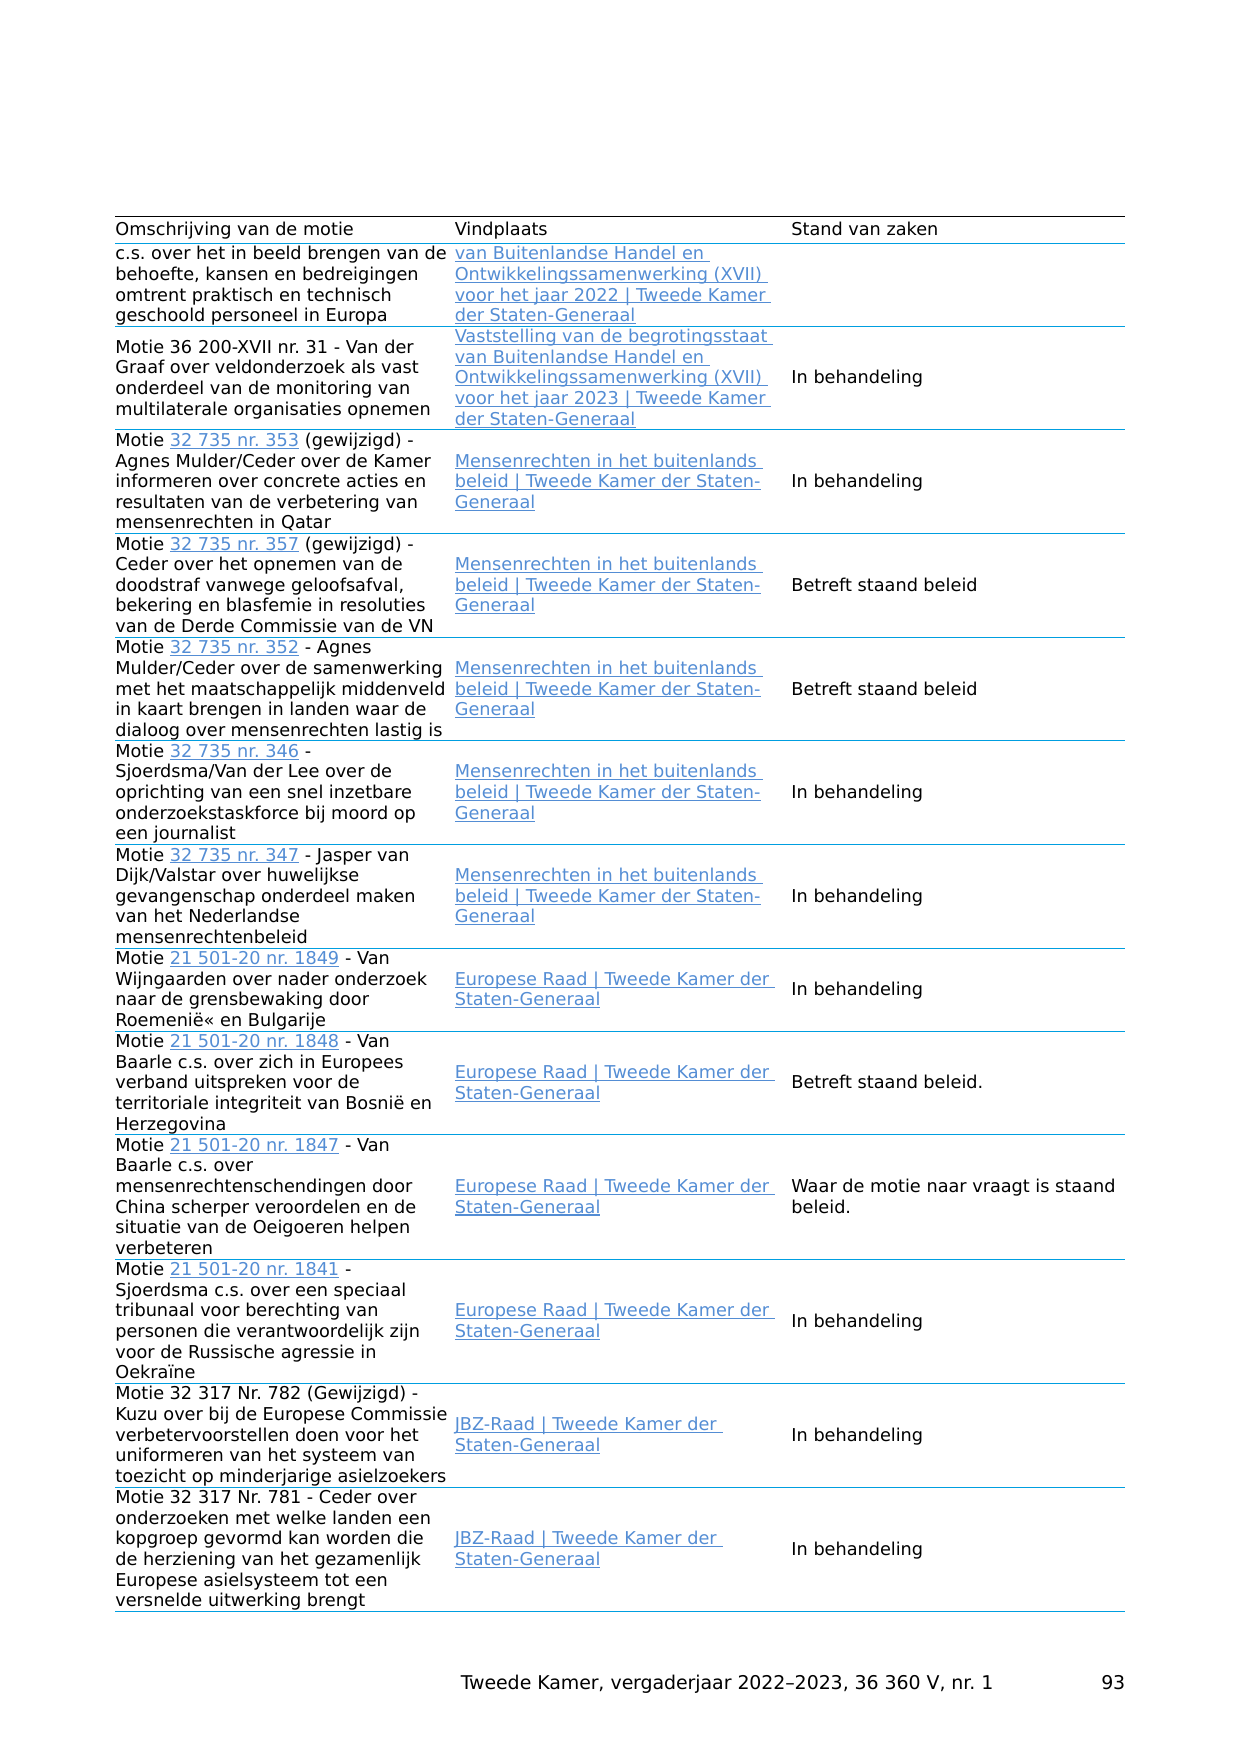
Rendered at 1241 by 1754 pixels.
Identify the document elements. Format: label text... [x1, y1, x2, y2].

table_cell In behandeling [788, 741, 1125, 844]
table_cell Vaststelling van de begrotingsstaat van Buitenlandse Handel en Ontwikkelingssamenwerking (XVII) voor het jaar 2023 | Tweede Kamer der Staten-Generaal [452, 327, 788, 429]
table_cell JBZ-Raad | Tweede Kamer der Staten-Generaal [452, 1384, 788, 1486]
table_cell Europese Raad | Tweede Kamer der Staten-Generaal [452, 1032, 788, 1134]
table_cell JBZ-Raad | Tweede Kamer der Staten-Generaal [452, 1488, 788, 1611]
table_cell Omschrijving van de motie [115, 217, 452, 243]
table_cell Mensenrechten in het buitenlands beleid | Tweede Kamer der Staten-Generaal [452, 430, 788, 533]
table_cell Stand van zaken [788, 217, 1125, 243]
table_cell Motie 32 735 nr. 352 - Agnes Mulder/Ceder over de samenwerking met het maatschappelijk middenveld in kaart brengen in landen waar de dialoog over mensenrechten lastig is [115, 638, 452, 740]
table_cell Motie 32 735 nr. 357 (gewijzigd) - Ceder over het opnemen van de doodstraf vanwege geloofsafval, bekering en blasfemie in resoluties van de Derde Commissie van de VN [115, 534, 452, 637]
table_cell Waar de motie naar vraagt is staand beleid. [788, 1135, 1125, 1258]
table_cell Motie 32 317 Nr. 782 (Gewijzigd) - Kuzu over bij de Europese Commissie verbetervoorstellen doen voor het uniformeren van het systeem van toezicht op minderjarige asielzoekers [115, 1384, 452, 1486]
table_header Door de Staten-Generaal aanvaarde moties [115, 191, 1125, 216]
table_cell Motie 21 501-20 nr. 1847 - Van Baarle c.s. over mensenrechtenschendingen door China scherper veroordelen en de situatie van de Oeigoeren helpen verbeteren [115, 1135, 452, 1258]
table_cell c.s. over het in beeld brengen van de behoefte, kansen en bedreigingen omtrent praktisch en technisch geschoold personeel in Europa [115, 244, 452, 326]
table_cell Betreft staand beleid. [788, 1032, 1125, 1134]
table_cell Motie 21 501-20 nr. 1849 - Van Wijngaarden over nader onderzoek naar de grensbewaking door Roemenië« en Bulgarije [115, 949, 452, 1031]
table_cell Motie 32 735 nr. 346 - Sjoerdsma/Van der Lee over de oprichting van een snel inzetbare onderzoekstaskforce bij moord op een journalist [115, 741, 452, 844]
table_cell In behandeling [788, 327, 1125, 429]
table_cell Motie 32 735 nr. 347 - Jasper van Dijk/Valstar over huwelijkse gevangenschap onderdeel maken van het Nederlandse mensenrechtenbeleid [115, 845, 452, 948]
table_cell Mensenrechten in het buitenlands beleid | Tweede Kamer der Staten-Generaal [452, 534, 788, 637]
table_cell Motie 36 200-XVII nr. 31 - Van der Graaf over veldonderzoek als vast onderdeel van de monitoring van multilaterale organisaties opnemen [115, 327, 452, 429]
table_cell In behandeling [788, 845, 1125, 948]
table_cell In behandeling [788, 1488, 1125, 1611]
table_cell Motie 21 501-20 nr. 1848 - Van Baarle c.s. over zich in Europees verband uitspreken voor de territoriale integriteit van Bosnië en Herzegovina [115, 1032, 452, 1134]
table_cell van Buitenlandse Handel en Ontwikkelingssamenwerking (XVII) voor het jaar 2022 | Tweede Kamer der Staten-Generaal [452, 244, 788, 326]
table_cell Mensenrechten in het buitenlands beleid | Tweede Kamer der Staten-Generaal [452, 845, 788, 948]
table_cell In behandeling [788, 1384, 1125, 1486]
table_cell [788, 244, 1125, 326]
table_cell Europese Raad | Tweede Kamer der Staten-Generaal [452, 949, 788, 1031]
table_cell In behandeling [788, 430, 1125, 533]
table_cell Motie 32 317 Nr. 781 - Ceder over onderzoeken met welke landen een kopgroep gevormd kan worden die de herziening van het gezamenlijk Europese asielsysteem tot een versnelde uitwerking brengt [115, 1488, 452, 1611]
table_cell Mensenrechten in het buitenlands beleid | Tweede Kamer der Staten-Generaal [452, 638, 788, 740]
table_cell In behandeling [788, 949, 1125, 1031]
table_cell Motie 32 735 nr. 353 (gewijzigd) - Agnes Mulder/Ceder over de Kamer informeren over concrete acties en resultaten van de verbetering van mensenrechten in Qatar [115, 430, 452, 533]
table_cell Vindplaats [452, 217, 788, 243]
table_cell Betreft staand beleid [788, 534, 1125, 637]
table_cell In behandeling [788, 1260, 1125, 1383]
table_cell Mensenrechten in het buitenlands beleid | Tweede Kamer der Staten-Generaal [452, 741, 788, 844]
table_cell Europese Raad | Tweede Kamer der Staten-Generaal [452, 1260, 788, 1383]
table_cell Betreft staand beleid [788, 638, 1125, 740]
table_cell Motie 21 501-20 nr. 1841 - Sjoerdsma c.s. over een speciaal tribunaal voor berechting van personen die verantwoordelijk zijn voor de Russische agressie in Oekraïne [115, 1260, 452, 1383]
table_cell Europese Raad | Tweede Kamer der Staten-Generaal [452, 1135, 788, 1258]
